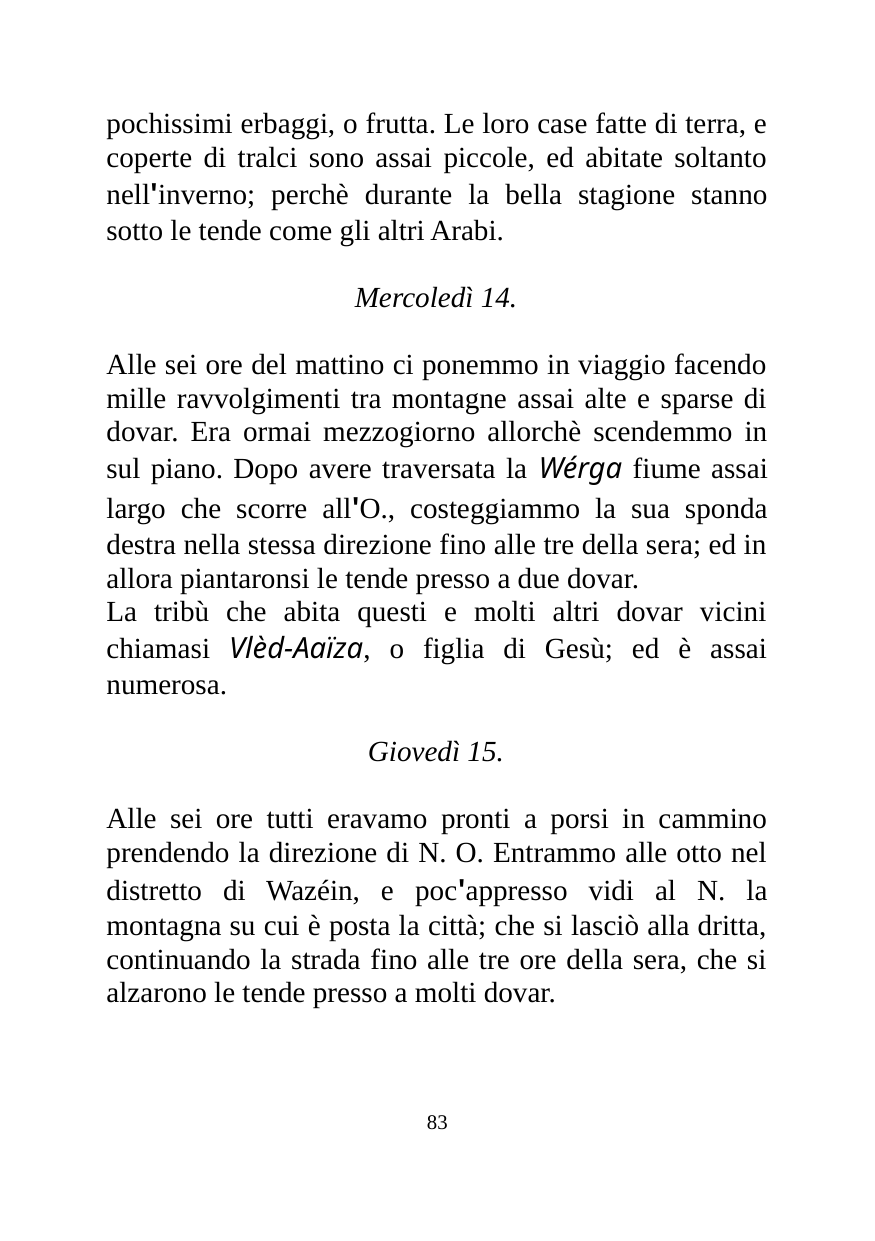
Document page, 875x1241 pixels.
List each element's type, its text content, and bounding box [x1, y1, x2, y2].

text La tribù che abita questi e molti altri dovar vicini chiamasi Vlèd-Aaïza, o figlia di Gesù; ed è assai numerosa. [106, 594, 768, 701]
text pochissimi erbaggi, o frutta. Le loro case fatte di terra, e coperte di tralci sono assai piccole, ed abitate soltanto nell'inverno; perchè durante la bella stagione stanno sotto le tende come gli altri Arabi. [106, 106, 768, 247]
text Alle sei ore del mattino ci ponemmo in viaggio facendo mille ravvolgimenti tra montagne assai alte e sparse di dovar. Era ormai mezzogiorno allorchè scendemmo in sul piano. Dopo avere traversata la Wérga fiume assai largo che scorre all'O., costeggiammo la sua sponda destra nella stessa direzione fino alle tre della sera; ed in allora piantaronsi le tende presso a due dovar. [106, 347, 768, 594]
text Giovedì 15. [106, 734, 768, 768]
text Mercoledì 14. [106, 280, 768, 314]
text Alle sei ore tutti eravamo pronti a porsi in cammino prendendo la direzione di N. O. Entrammo alle otto nel distretto di Wazéin, e poc'appresso vidi al N. la montagna su cui è posta la città; che si lasciò alla dritta, continuando la strada fino alle tre ore della sera, che si alzarono le tende presso a molti dovar. [106, 802, 768, 1009]
